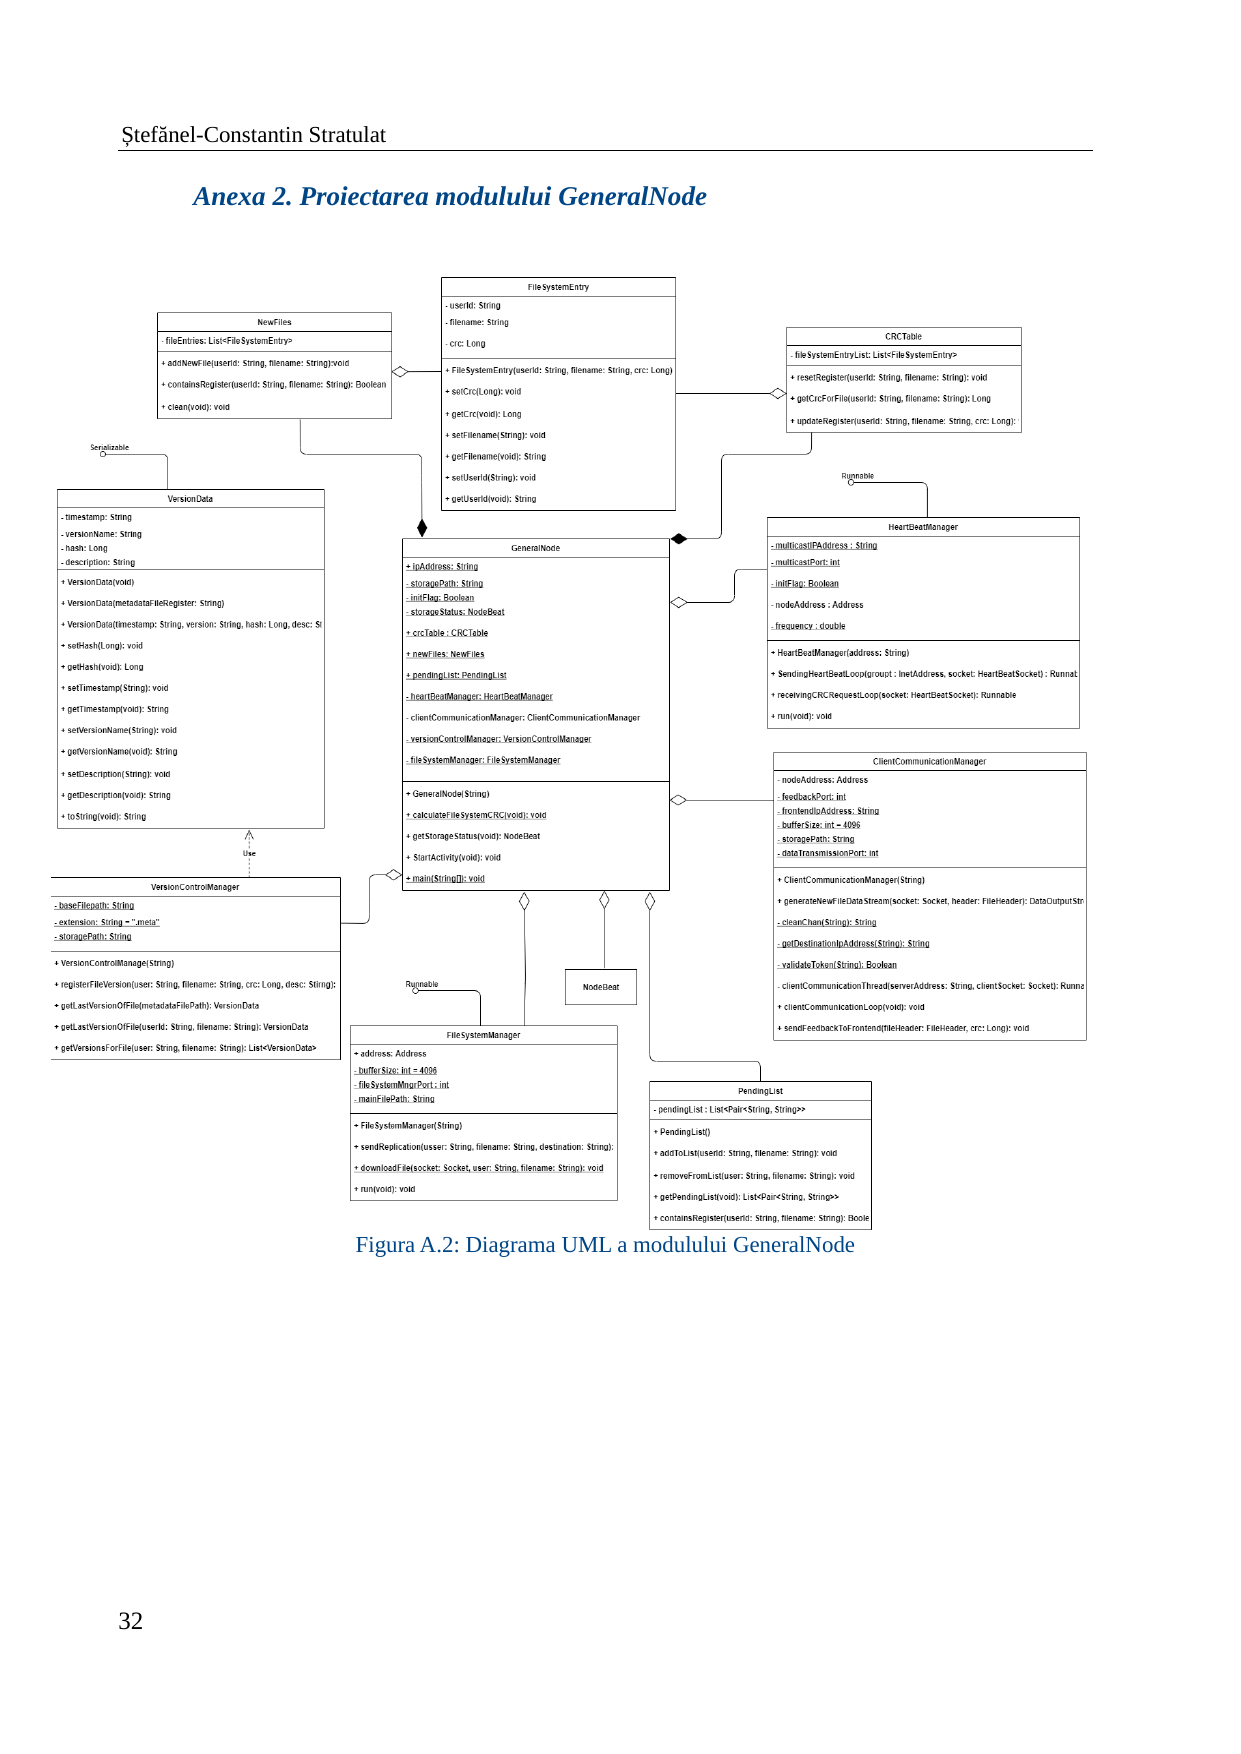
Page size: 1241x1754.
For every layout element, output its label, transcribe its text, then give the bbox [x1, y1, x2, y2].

subtitle Anexa 2. Proiectarea modulului GeneralNode [193, 180, 1093, 211]
text [118, 252, 1093, 277]
picture [51, 277, 1171, 1232]
text Figura A.2: Diagrama UML a modulului GeneralNode [118, 1232, 1093, 1258]
